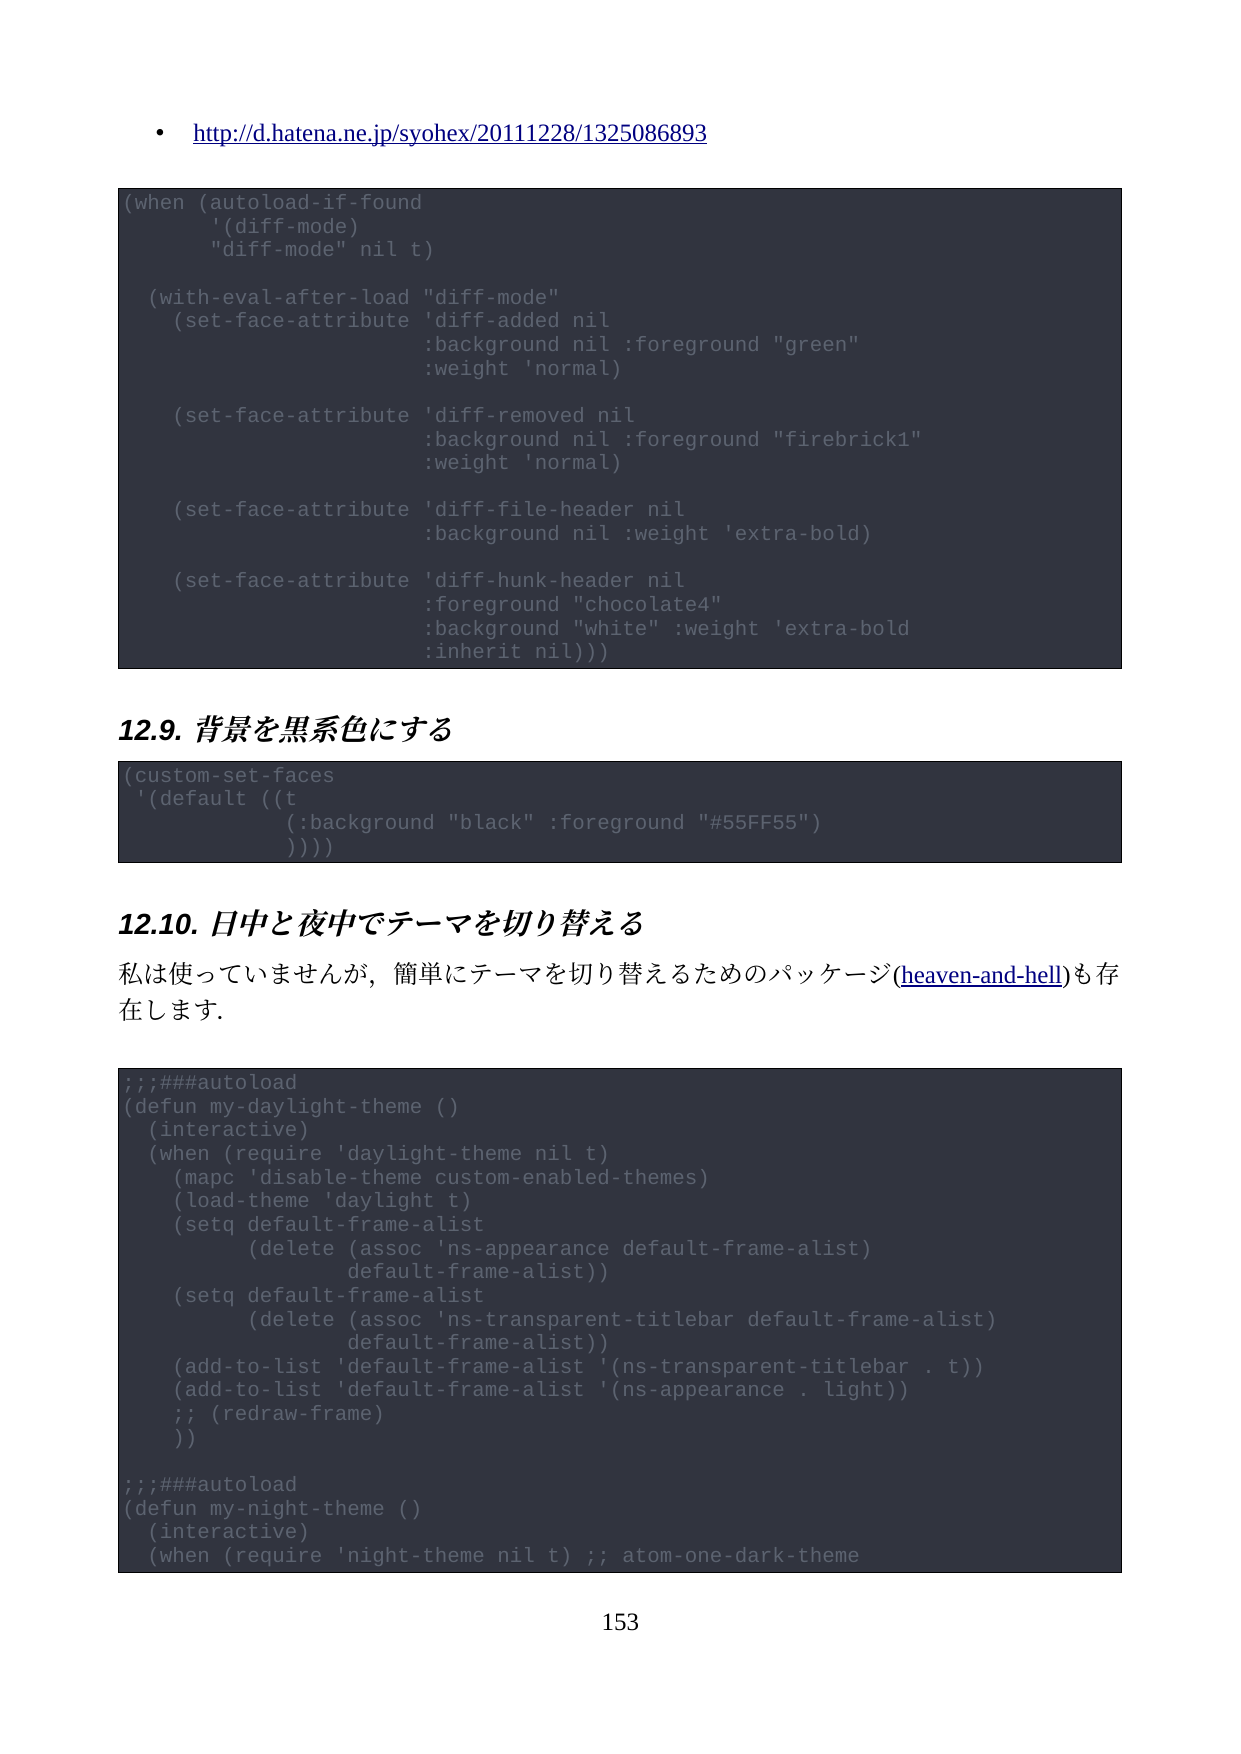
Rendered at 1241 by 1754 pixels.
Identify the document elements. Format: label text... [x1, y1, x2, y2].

text (setq default-frame-alist [119, 1210, 1121, 1234]
text (add-to-list 'default-frame-alist '(ns-appearance . light)) [119, 1376, 1121, 1399]
text default-frame-alist)) [119, 1257, 1121, 1281]
text (set-face-attribute 'diff-added nil [119, 306, 1121, 330]
text :weight 'normal) [119, 354, 1121, 377]
text :inherit nil))) [119, 637, 1121, 668]
text :weight 'normal) [119, 448, 1121, 472]
text (load-theme 'daylight t) [119, 1186, 1121, 1210]
text ;;;###autoload [119, 1470, 1121, 1494]
text '(diff-mode) [119, 212, 1121, 235]
subtitle 日中と夜中でテーマを切り替える [118, 901, 1122, 942]
text '(default ((t [119, 784, 1121, 808]
text (custom-set-faces [119, 762, 1121, 784]
text (setq default-frame-alist [119, 1281, 1121, 1304]
text ;; (redraw-frame) [119, 1399, 1121, 1423]
text (when (require 'night-theme nil t) ;; atom-one-dark-theme [119, 1541, 1121, 1572]
text :background nil :foreground "green" [119, 330, 1121, 354]
text :background nil :weight 'extra-bold) [119, 519, 1121, 543]
text :background "white" :weight 'extra-bold [119, 614, 1121, 637]
text (defun my-night-theme () [119, 1494, 1121, 1517]
text (when (autoload-if-found [119, 189, 1121, 212]
text ;;;###autoload [119, 1069, 1121, 1092]
text (mapc 'disable-theme custom-enabled-themes) [119, 1163, 1121, 1186]
text (interactive) [119, 1517, 1121, 1541]
subtitle 背景を黒系色にする [118, 706, 1122, 748]
text )) [119, 1423, 1121, 1446]
text (defun my-daylight-theme () [119, 1092, 1121, 1115]
list http://d.hatena.ne.jp/syohex/20111228/1325086893 [156, 118, 1122, 176]
text (delete (assoc 'ns-appearance default-frame-alist) [119, 1234, 1121, 1257]
text 私は使っていませんが，簡単にテーマを切り替えるためのパッケージ(heaven-and-hell)も存在します． [118, 955, 1122, 1056]
text )))) [119, 832, 1121, 862]
text (with-eval-after-load "diff-mode" [119, 283, 1121, 306]
text default-frame-alist)) [119, 1328, 1121, 1352]
text (set-face-attribute 'diff-file-header nil [119, 496, 1121, 519]
text :foreground "chocolate4" [119, 590, 1121, 614]
text (add-to-list 'default-frame-alist '(ns-transparent-titlebar . t)) [119, 1352, 1121, 1376]
text (set-face-attribute 'diff-hunk-header nil [119, 566, 1121, 590]
text (interactive) [119, 1115, 1121, 1139]
text (set-face-attribute 'diff-removed nil [119, 401, 1121, 424]
text (when (require 'daylight-theme nil t) [119, 1139, 1121, 1163]
text :background nil :foreground "firebrick1" [119, 424, 1121, 448]
text (:background "black" :foreground "#55FF55") [119, 808, 1121, 832]
text (delete (assoc 'ns-transparent-titlebar default-frame-alist) [119, 1304, 1121, 1328]
text "diff-mode" nil t) [119, 235, 1121, 259]
